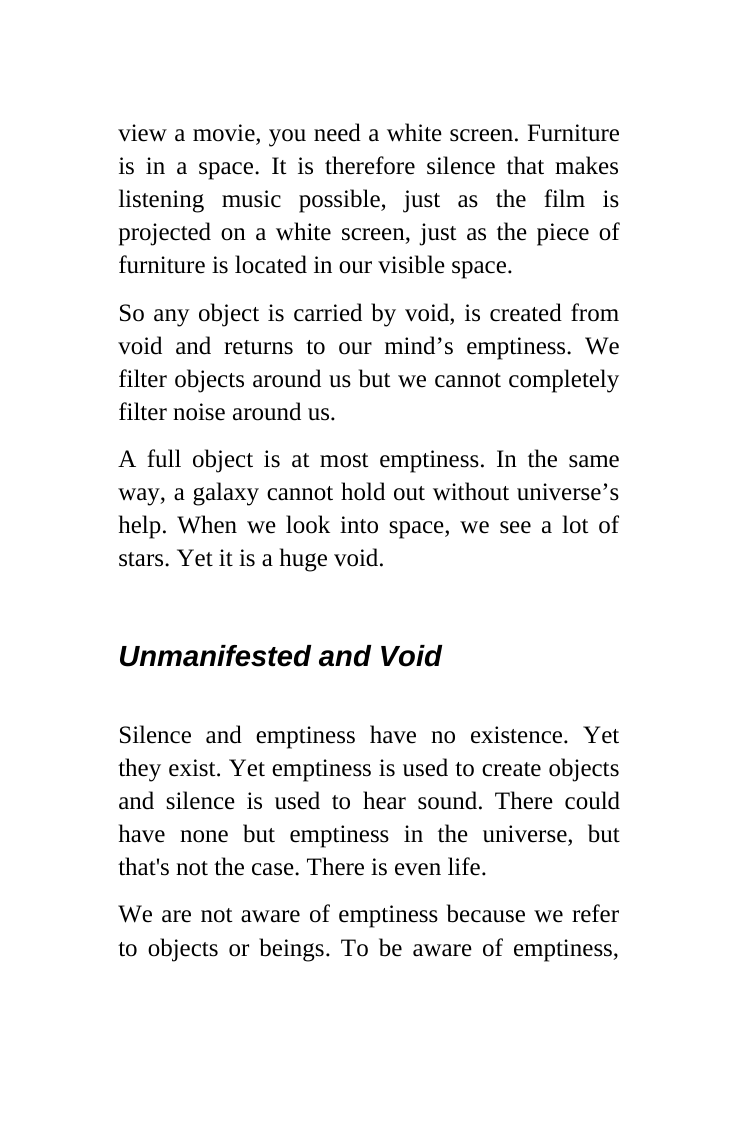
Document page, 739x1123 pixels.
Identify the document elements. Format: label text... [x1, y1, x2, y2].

text view a movie, you need a white screen. Furniture is in a space. It is therefore silence that makes listening music possible, just as the film is projected on a white screen, just as the piece of furniture is located in our visible space. [118, 118, 620, 279]
text We are not aware of emptiness because we refer to objects or beings. To be aware of emptiness, [118, 899, 620, 961]
text So any object is carried by void, is created from void and returns to our mind’s emptiness. We filter objects around us but we cannot completely filter noise around us. [118, 298, 620, 426]
text Silence and emptiness have no existence. Yet they exist. Yet emptiness is used to create objects and silence is used to hear sound. There could have none but emptiness in the universe, but that's not the case. There is even life. [118, 720, 620, 881]
text A full object is at most emptiness. In the same way, a galaxy cannot hold out without universe’s help. When we look into space, we see a lot of stars. Yet it is a huge void. [118, 444, 620, 572]
subtitle Unmanifested and Void [118, 639, 620, 672]
